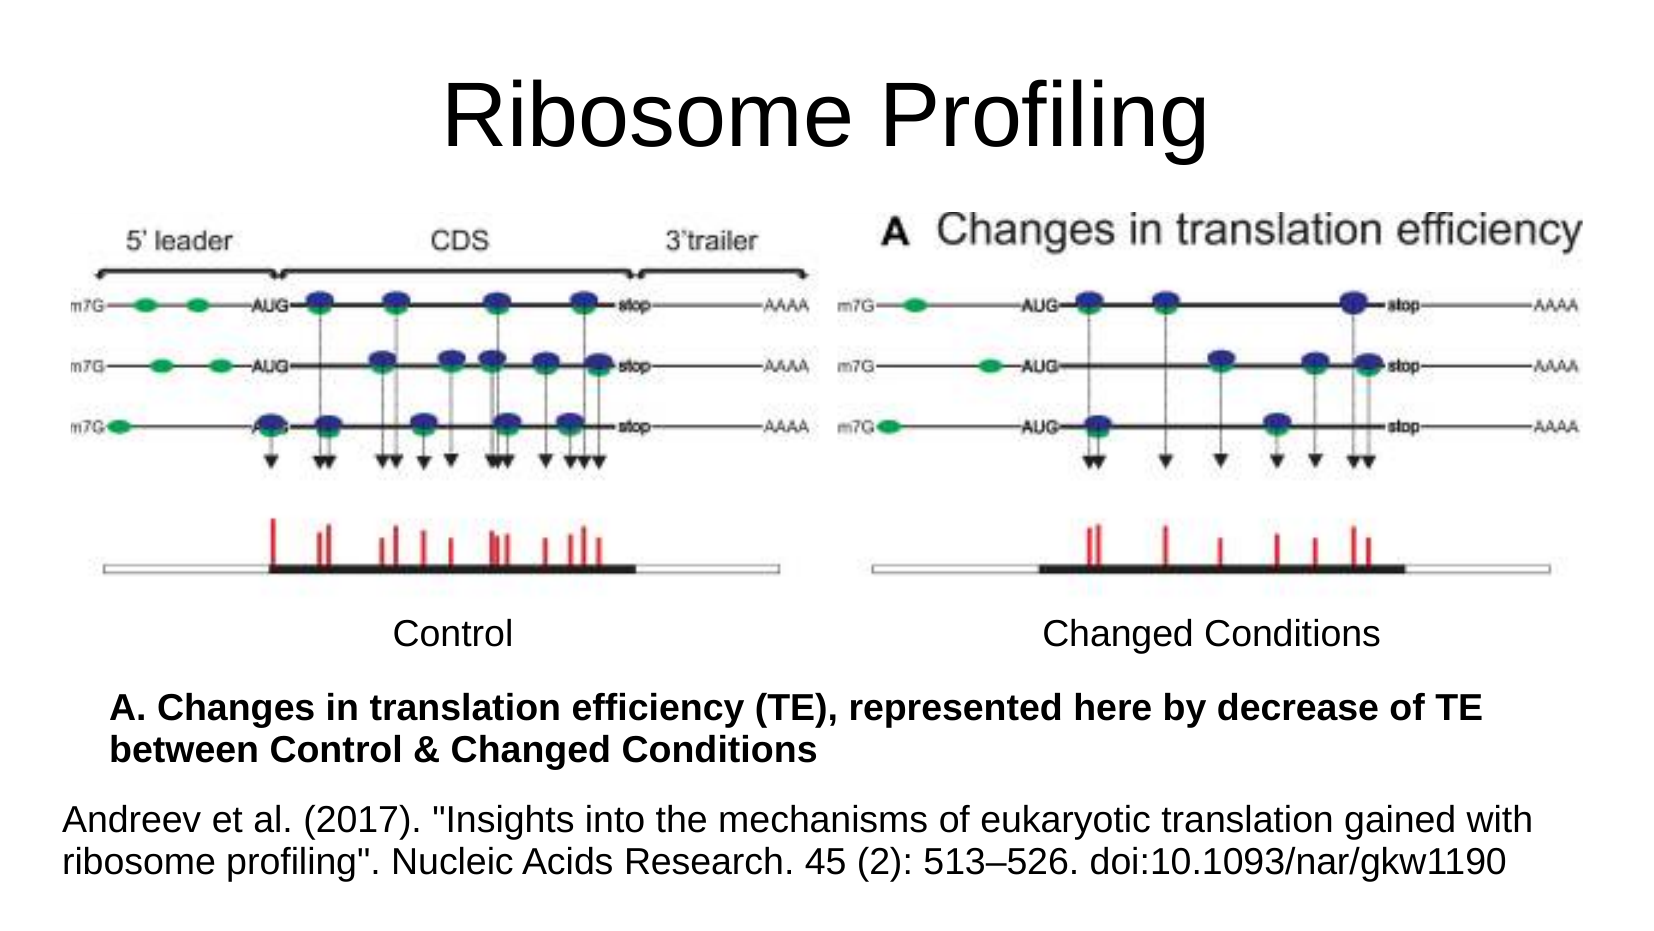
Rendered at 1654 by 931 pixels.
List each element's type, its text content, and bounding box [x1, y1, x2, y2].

text_box Andreev et al. (2017). "Insights into the mechanisms of eukaryotic translation gained with ribosome profiling". Nucleic Acids Research. 45 (2): 513–526. doi:10.1093/nar/gkw1190 [47, 791, 1619, 922]
title Ribosome Profiling [82, 37, 1571, 193]
text_box Control [377, 604, 532, 662]
picture [70, 212, 1583, 600]
text_box Changed Conditions [1027, 604, 1406, 662]
text_box A. Changes in translation efficiency (TE), represented here by decrease of TE between Control & Changed Conditions [94, 679, 1607, 778]
